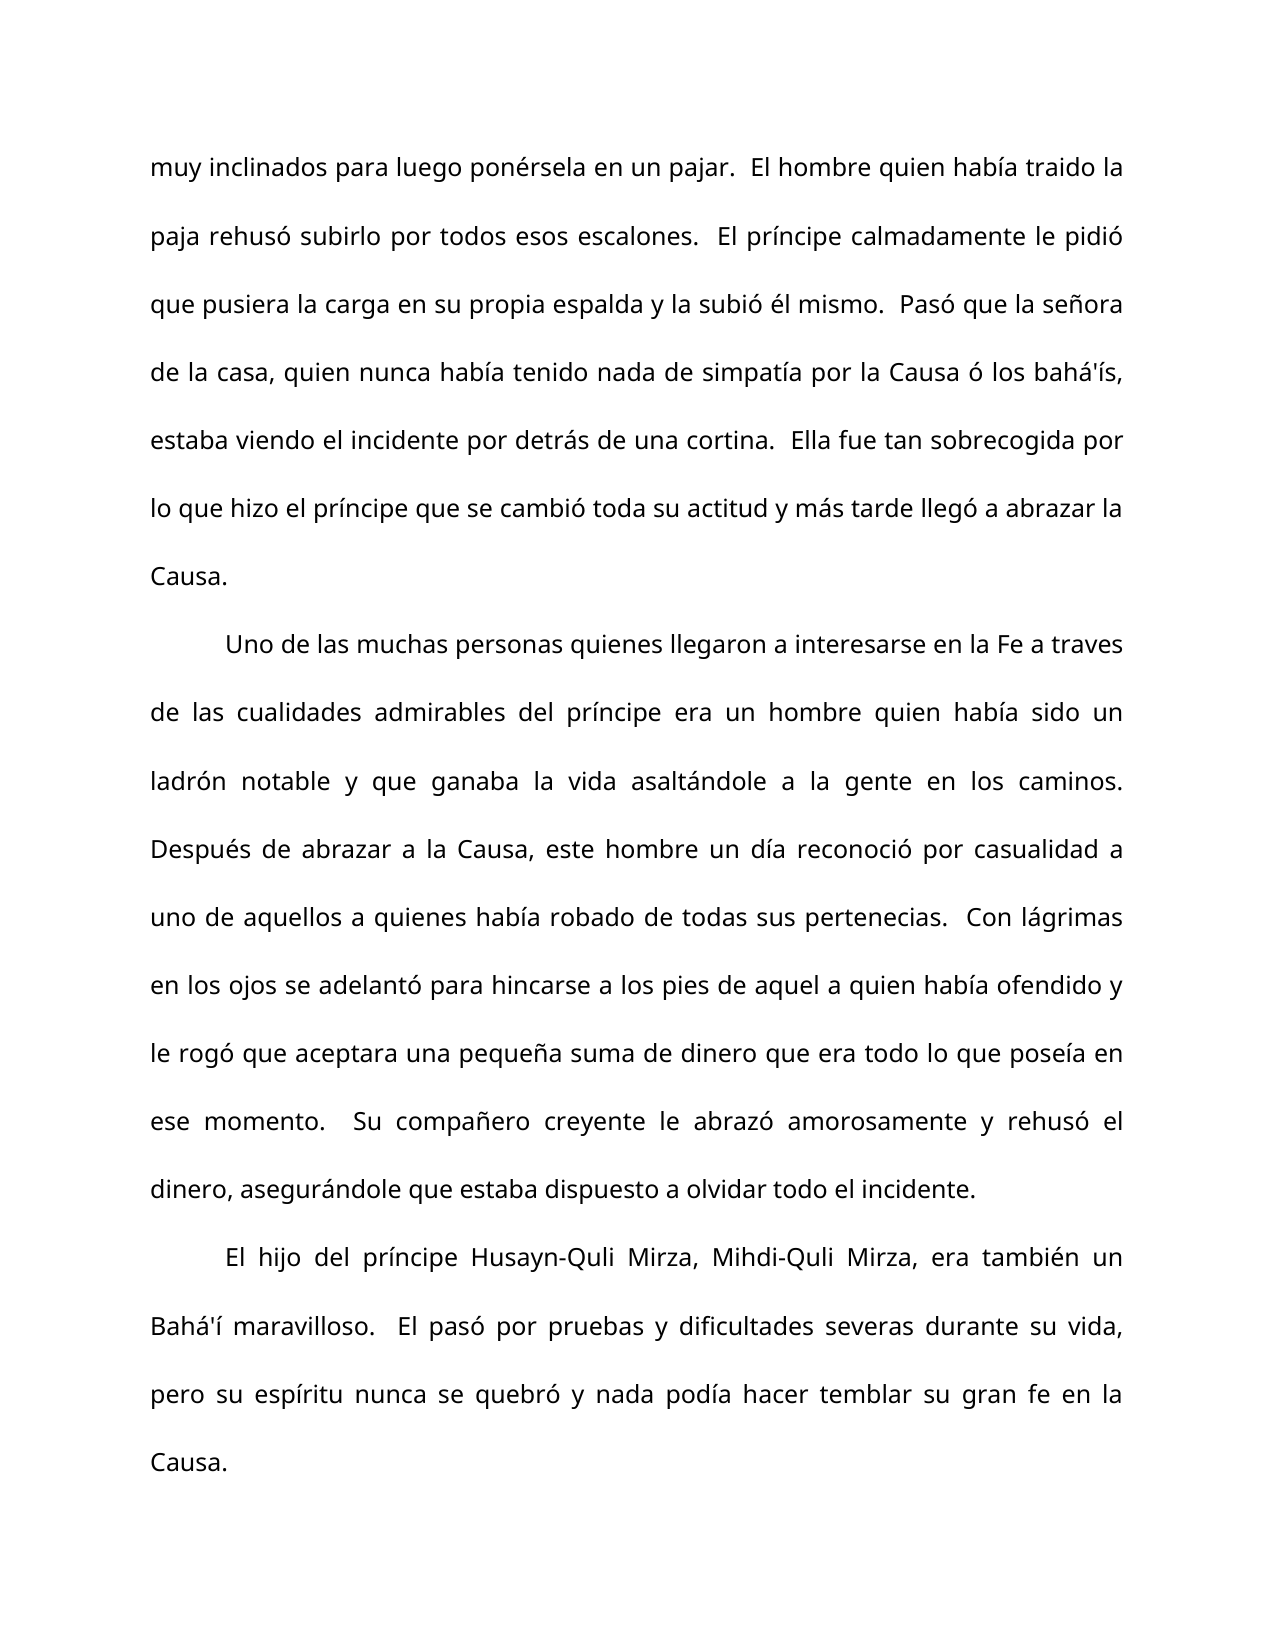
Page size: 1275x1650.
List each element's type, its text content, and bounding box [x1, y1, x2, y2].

text muy inclinados para luego ponérsela en un pajar. El hombre quien había traido la paja rehusó subirlo por todos esos escalones. El príncipe calmadamente le pidió que pusiera la carga en su propia espalda y la subió él mismo. Pasó que la señora de la casa, quien nunca había tenido nada de simpatía por la Causa ó los bahá'ís, estaba viendo el incidente por detrás de una cortina. Ella fue tan sobrecogida por lo que hizo el príncipe que se cambió toda su actitud y más tarde llegó a abrazar la Causa. [150, 150, 1125, 593]
text Uno de las muchas personas quienes llegaron a interesarse en la Fe a traves de las cualidades admirables del príncipe era un hombre quien había sido un ladrón notable y que ganaba la vida asaltándole a la gente en los caminos. Después de abrazar a la Causa, este hombre un día reconoció por casualidad a uno de aquellos a quienes había robado de todas sus pertenecias. Con lágrimas en los ojos se adelantó para hincarse a los pies de aquel a quien había ofendido y le rogó que aceptara una pequeña suma de dinero que era todo lo que poseía en ese momento. Su compañero creyente le abrazó amorosamente y rehusó el dinero, asegurándole que estaba dispuesto a olvidar todo el incidente. [150, 627, 1125, 1206]
text El hijo del príncipe Husayn-Quli Mirza, Mihdi-Quli Mirza, era también un Bahá'í maravilloso. El pasó por pruebas y dificultades severas durante su vida, pero su espíritu nunca se quebró y nada podía hacer temblar su gran fe en la Causa. [150, 1240, 1125, 1478]
